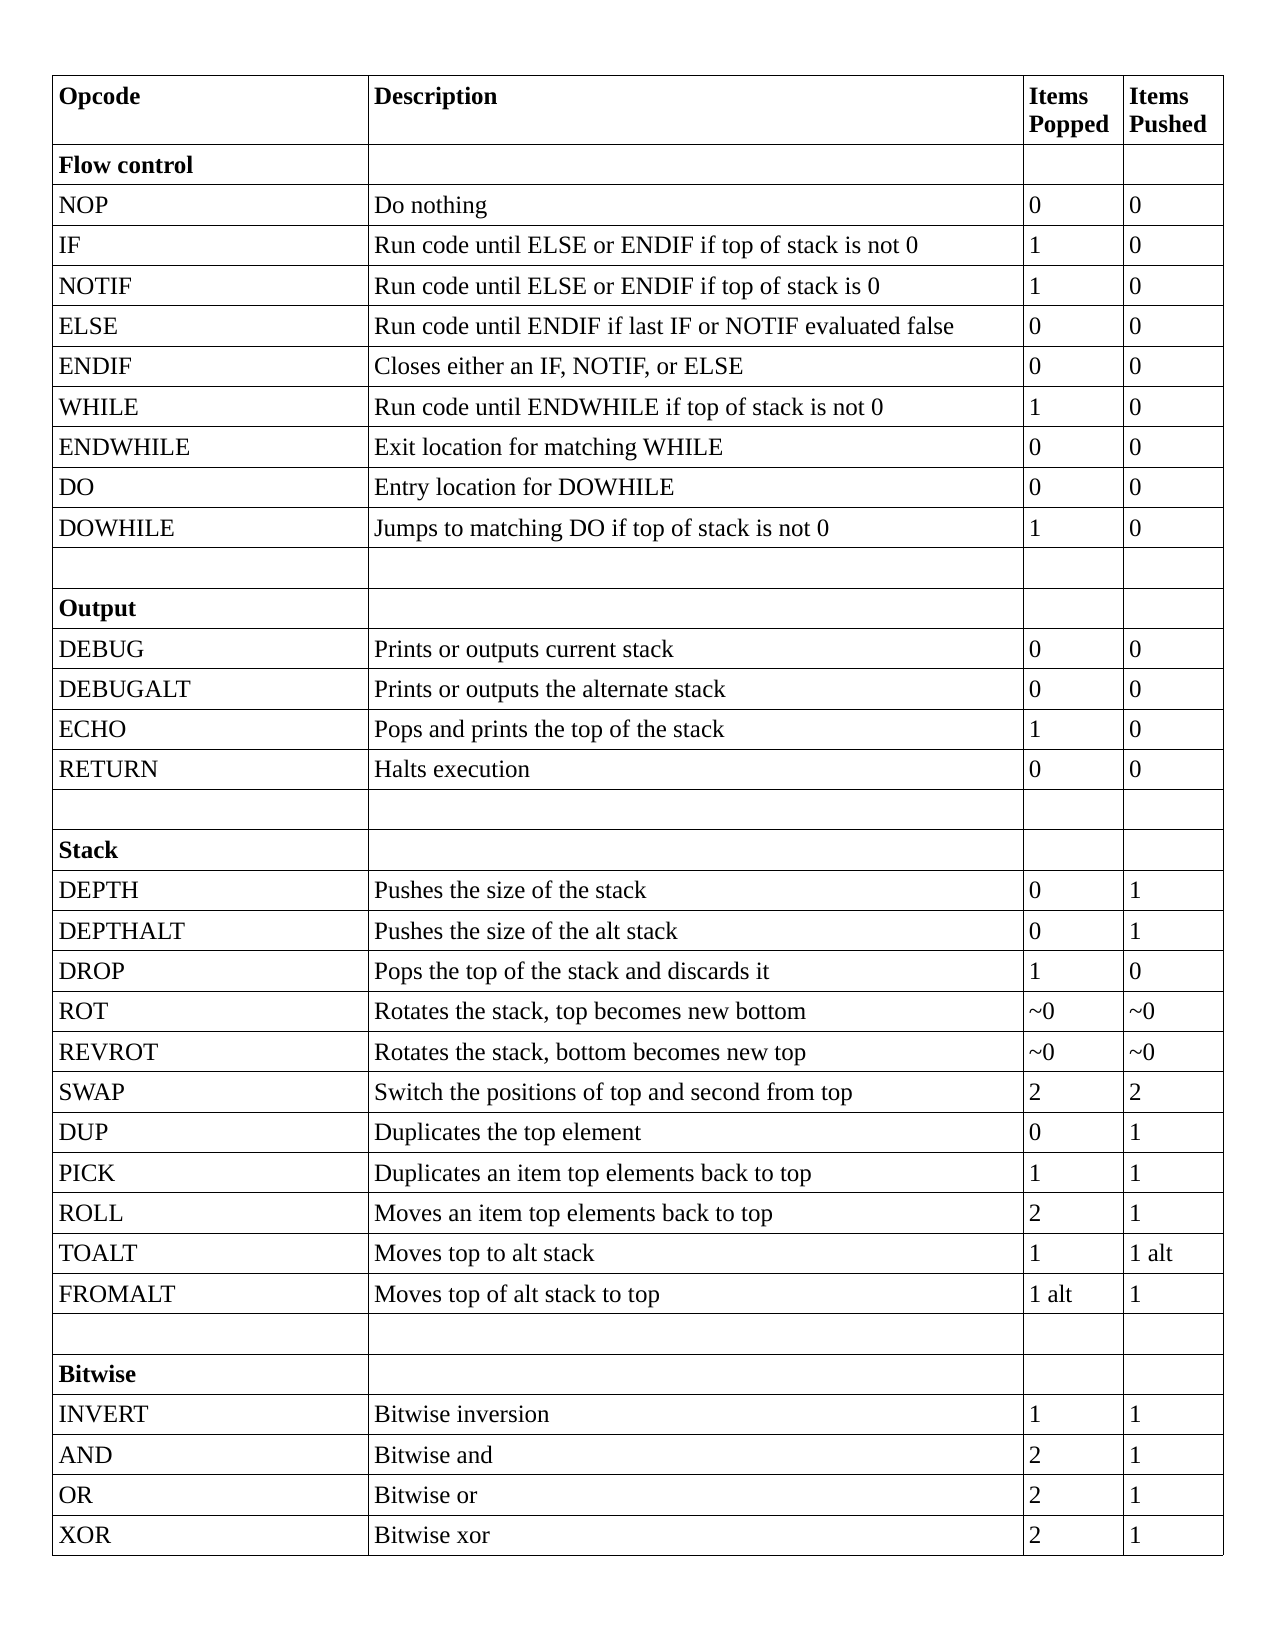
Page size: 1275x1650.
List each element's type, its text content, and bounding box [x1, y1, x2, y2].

table_cell Prints or outputs current stack [369, 629, 1023, 668]
table_cell Halts execution [369, 750, 1023, 789]
table_cell 2 [1124, 1072, 1223, 1112]
table_cell Moves top to alt stack [369, 1234, 1023, 1273]
table_cell Run code until ELSE or ENDIF if top of stack is not 0 [369, 226, 1023, 265]
table_cell TOALT [53, 1234, 368, 1273]
table_cell 0 [1124, 508, 1223, 547]
table_cell Pushes the size of the alt stack [369, 911, 1023, 950]
table_header Items Popped [1024, 76, 1123, 144]
table_header Items Pushed [1124, 76, 1223, 144]
table_cell [1024, 589, 1123, 628]
table_cell DOWHILE [53, 508, 368, 547]
table_cell Rotates the stack, bottom becomes new top [369, 1032, 1023, 1071]
table_cell Run code until ENDWHILE if top of stack is not 0 [369, 387, 1023, 426]
table_cell 0 [1124, 951, 1223, 991]
table_cell 0 [1124, 306, 1223, 346]
table_cell 0 [1124, 468, 1223, 507]
table_cell OR [53, 1475, 368, 1515]
table_cell [1124, 1355, 1223, 1394]
table_cell 1 [1024, 1395, 1123, 1434]
table_cell 1 [1024, 710, 1123, 749]
table_cell 2 [1024, 1435, 1123, 1474]
table_cell IF [53, 226, 368, 265]
table_cell Pops the top of the stack and discards it [369, 951, 1023, 991]
table_cell 1 alt [1024, 1274, 1123, 1313]
table_cell 0 [1024, 347, 1123, 386]
table_cell ~0 [1124, 1032, 1223, 1071]
table_cell NOTIF [53, 266, 368, 305]
table_cell Stack [53, 830, 368, 870]
table_cell ~0 [1024, 1032, 1123, 1071]
table_cell 1 [1124, 1153, 1223, 1192]
table_cell [1024, 1314, 1123, 1353]
table_cell DEBUG [53, 629, 368, 668]
table_cell DUP [53, 1113, 368, 1152]
table_cell ENDIF [53, 347, 368, 386]
table_cell Rotates the stack, top becomes new bottom [369, 992, 1023, 1031]
table_cell 1 [1124, 1274, 1223, 1313]
table_cell Duplicates the top element [369, 1113, 1023, 1152]
table_cell 1 [1024, 1234, 1123, 1273]
table_cell Duplicates an item top elements back to top [369, 1153, 1023, 1192]
table_cell Flow control [53, 145, 368, 184]
table_cell 2 [1024, 1475, 1123, 1515]
table_header Opcode [53, 76, 368, 144]
table_cell [1124, 548, 1223, 587]
table_cell [369, 145, 1023, 184]
table_cell Moves top of alt stack to top [369, 1274, 1023, 1313]
table_cell 0 [1024, 750, 1123, 789]
table_cell [1024, 1355, 1123, 1394]
table_cell [369, 830, 1023, 870]
table_cell 0 [1124, 710, 1223, 749]
table_cell Run code until ENDIF if last IF or NOTIF evaluated false [369, 306, 1023, 346]
table_cell Bitwise or [369, 1475, 1023, 1515]
table_cell 0 [1024, 669, 1123, 708]
table_cell 1 [1024, 226, 1123, 265]
table_cell XOR [53, 1516, 368, 1555]
table_cell Run code until ELSE or ENDIF if top of stack is 0 [369, 266, 1023, 305]
table_cell [1024, 830, 1123, 870]
table_cell DEBUGALT [53, 669, 368, 708]
table_cell AND [53, 1435, 368, 1474]
table_cell Bitwise [53, 1355, 368, 1394]
table_cell Jumps to matching DO if top of stack is not 0 [369, 508, 1023, 547]
table_cell [369, 790, 1023, 829]
table_cell 1 [1124, 1395, 1223, 1434]
table_cell [369, 548, 1023, 587]
table_cell 0 [1124, 629, 1223, 668]
table_cell DO [53, 468, 368, 507]
table_cell 0 [1124, 266, 1223, 305]
table_cell 0 [1024, 468, 1123, 507]
table_cell ~0 [1024, 992, 1123, 1031]
table_cell [53, 790, 368, 829]
table_cell [369, 1314, 1023, 1353]
table_cell NOP [53, 185, 368, 225]
table_cell [1124, 1314, 1223, 1353]
table_cell DEPTHALT [53, 911, 368, 950]
table_cell ROLL [53, 1193, 368, 1232]
table_cell Prints or outputs the alternate stack [369, 669, 1023, 708]
table_cell INVERT [53, 1395, 368, 1434]
table_cell 1 [1124, 1193, 1223, 1232]
table_cell Pops and prints the top of the stack [369, 710, 1023, 749]
table_cell [1024, 145, 1123, 184]
table_cell Switch the positions of top and second from top [369, 1072, 1023, 1112]
table_cell PICK [53, 1153, 368, 1192]
table_cell 0 [1024, 911, 1123, 950]
table_cell [1124, 830, 1223, 870]
table_cell 1 [1024, 266, 1123, 305]
table_cell 2 [1024, 1193, 1123, 1232]
table_cell [369, 589, 1023, 628]
table_cell RETURN [53, 750, 368, 789]
table_cell Bitwise xor [369, 1516, 1023, 1555]
table_cell 0 [1024, 1113, 1123, 1152]
table_cell 2 [1024, 1072, 1123, 1112]
table_cell 1 [1124, 1516, 1223, 1555]
table_cell Output [53, 589, 368, 628]
table_cell WHILE [53, 387, 368, 426]
table_cell 1 alt [1124, 1234, 1223, 1273]
table_cell [1124, 589, 1223, 628]
table_cell ECHO [53, 710, 368, 749]
table_cell [53, 548, 368, 587]
table_cell Entry location for DOWHILE [369, 468, 1023, 507]
table_cell 1 [1124, 1435, 1223, 1474]
table_cell 0 [1124, 427, 1223, 467]
table_cell [1024, 548, 1123, 587]
table_cell 1 [1124, 1113, 1223, 1152]
table_cell 0 [1124, 347, 1223, 386]
table_cell 0 [1024, 185, 1123, 225]
table_header Description [369, 76, 1023, 144]
table_cell [53, 1314, 368, 1353]
table_cell 0 [1124, 226, 1223, 265]
table_cell [1124, 145, 1223, 184]
table_cell Moves an item top elements back to top [369, 1193, 1023, 1232]
table_cell 0 [1024, 427, 1123, 467]
table_cell 1 [1124, 871, 1223, 910]
table_cell 2 [1024, 1516, 1123, 1555]
table_cell FROMALT [53, 1274, 368, 1313]
table_cell [369, 1355, 1023, 1394]
table_cell Closes either an IF, NOTIF, or ELSE [369, 347, 1023, 386]
table_cell REVROT [53, 1032, 368, 1071]
table_cell 0 [1124, 185, 1223, 225]
table_cell 0 [1124, 387, 1223, 426]
table_cell 0 [1024, 306, 1123, 346]
table_cell [1124, 790, 1223, 829]
table_cell Exit location for matching WHILE [369, 427, 1023, 467]
table_cell 0 [1024, 629, 1123, 668]
table_cell DEPTH [53, 871, 368, 910]
table_cell [1024, 790, 1123, 829]
table_cell Pushes the size of the stack [369, 871, 1023, 910]
table_cell ENDWHILE [53, 427, 368, 467]
table_cell 0 [1124, 750, 1223, 789]
table_cell 1 [1124, 1475, 1223, 1515]
table_cell DROP [53, 951, 368, 991]
table_cell SWAP [53, 1072, 368, 1112]
table_cell 0 [1124, 669, 1223, 708]
table_cell ~0 [1124, 992, 1223, 1031]
table_cell 0 [1024, 871, 1123, 910]
table_cell 1 [1124, 911, 1223, 950]
table_cell ELSE [53, 306, 368, 346]
table_cell 1 [1024, 508, 1123, 547]
table_cell Bitwise and [369, 1435, 1023, 1474]
table_cell 1 [1024, 387, 1123, 426]
table_cell Bitwise inversion [369, 1395, 1023, 1434]
table_cell 1 [1024, 1153, 1123, 1192]
table_cell Do nothing [369, 185, 1023, 225]
table_cell ROT [53, 992, 368, 1031]
table_cell 1 [1024, 951, 1123, 991]
